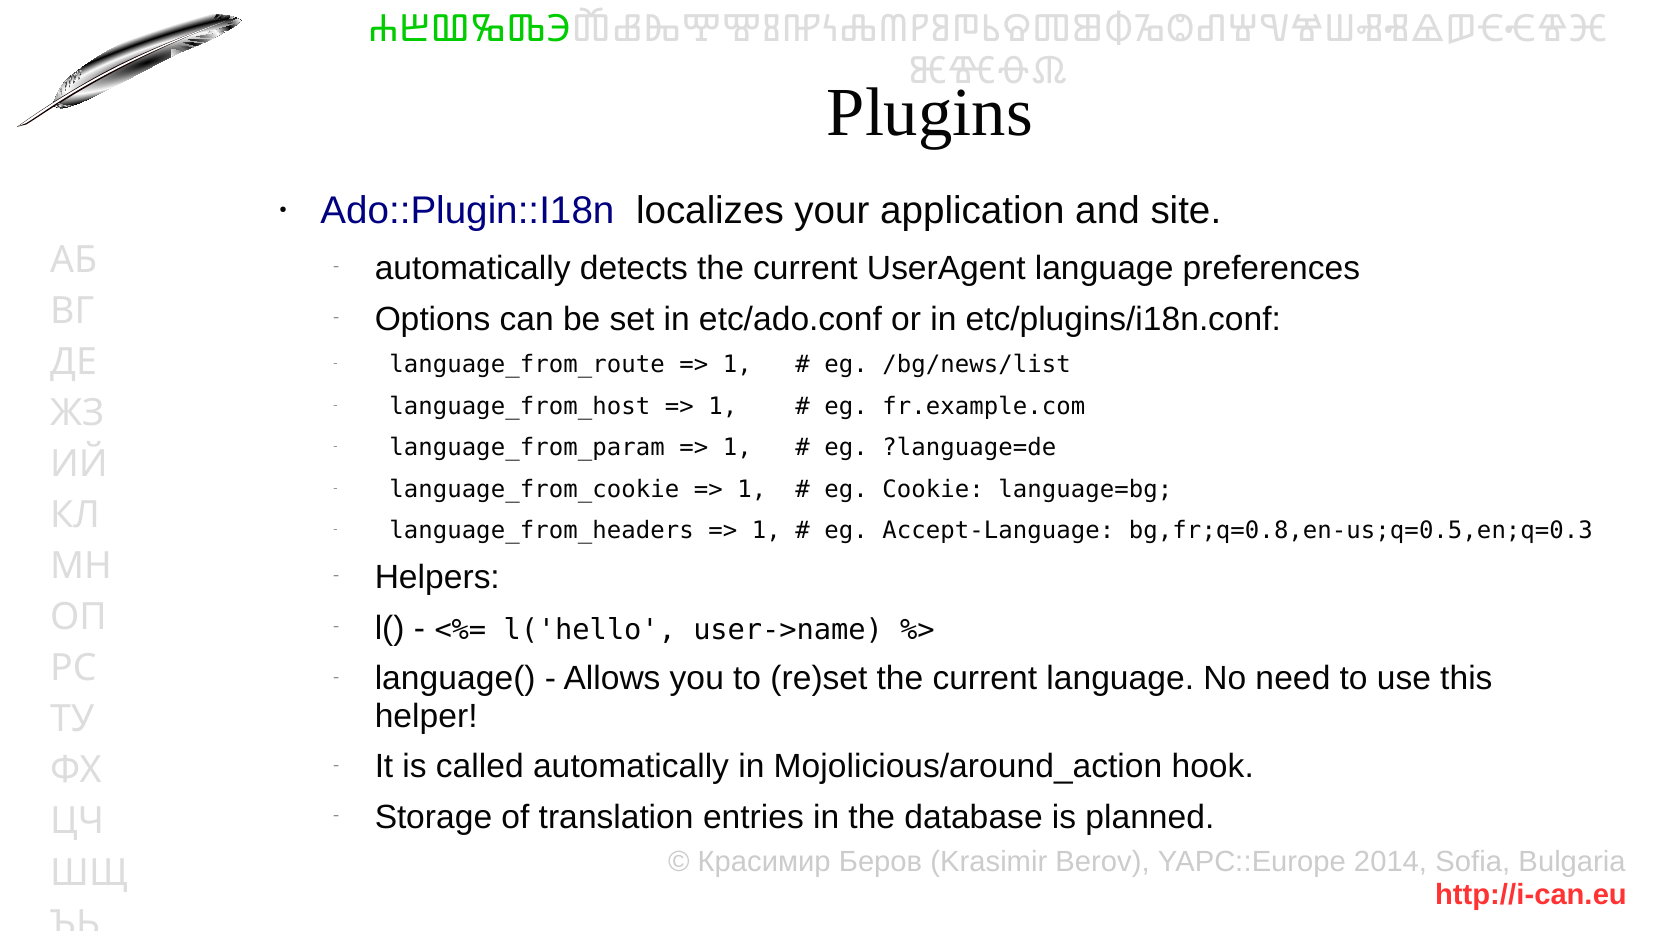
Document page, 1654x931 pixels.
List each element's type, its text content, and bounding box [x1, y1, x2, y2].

list Ado::Plugin::I18n localizes your application and site. automatically detects the current UserAgent language preferences Options can be set in etc/ado.conf or in etc/plugins/i18n.conf: language_from_route => 1, # eg. /bg/news/list language_from_host => 1, # eg. fr.example.com language_from_param => 1, # eg. ?language=de language_from_cookie => 1, # eg. Cookie: language=bg; language_from_headers => 1, # eg. Accept-Language: bg,fr;q=0.8,en-us;q=0.5,en;q=0.3 Helpers: l() - <%= l('hello', user->name) %> language() - Allows you to (re)set the current language. No need to use this helper! It is called automatically in Mojolicious/around_action hook. Storage of translation entries in the database is planned. [265, 188, 1595, 839]
title Plugins [265, 35, 1595, 188]
